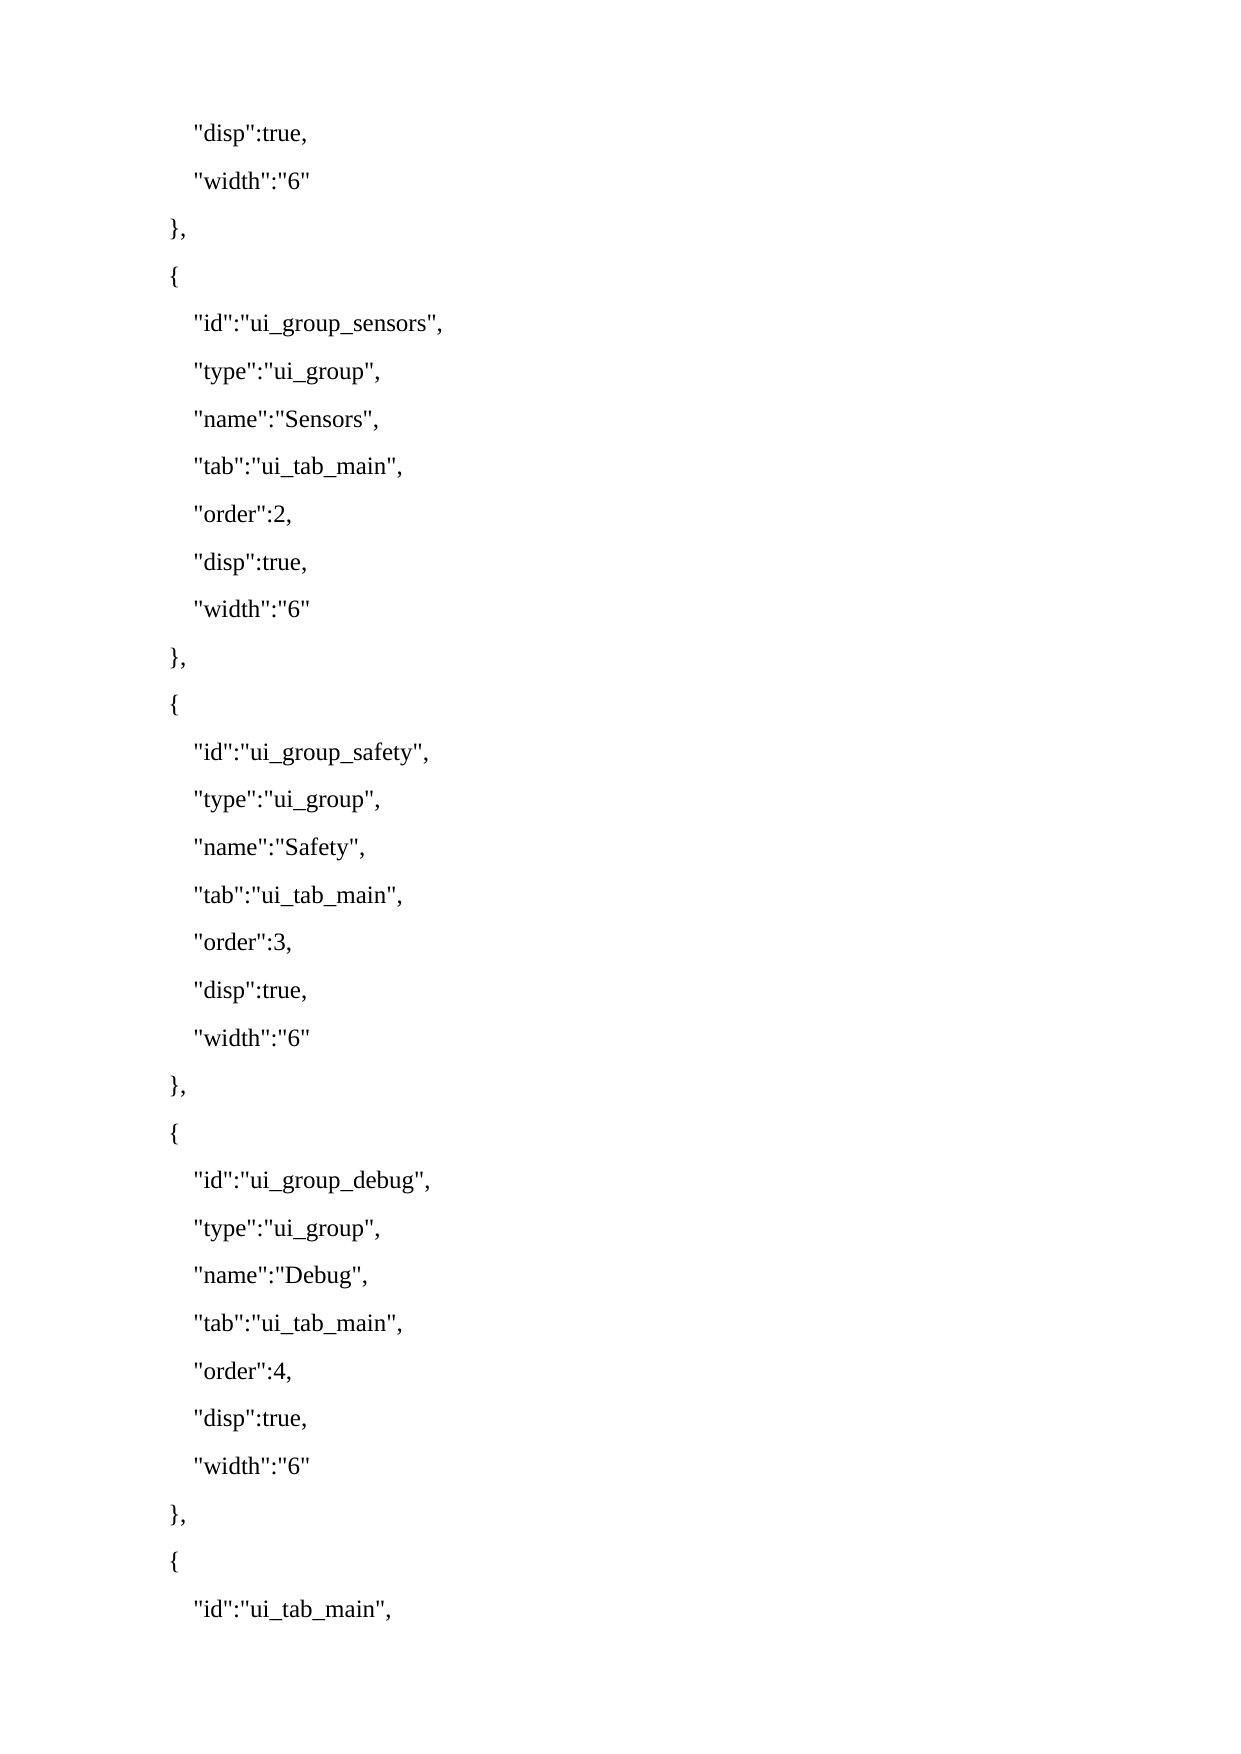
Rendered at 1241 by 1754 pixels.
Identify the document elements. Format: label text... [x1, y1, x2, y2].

text }, [118, 642, 1122, 671]
text "width":"6" [118, 594, 1122, 623]
text "width":"6" [118, 166, 1122, 194]
text { [118, 261, 1122, 290]
text }, [118, 1070, 1122, 1099]
text "name":"Debug", [118, 1261, 1122, 1289]
text { [118, 1118, 1122, 1147]
text "disp":true, [118, 1403, 1122, 1432]
text "width":"6" [118, 1451, 1122, 1480]
text "name":"Sensors", [118, 404, 1122, 432]
text }, [118, 213, 1122, 242]
text { [118, 689, 1122, 718]
text "disp":true, [118, 975, 1122, 1004]
text "disp":true, [118, 118, 1122, 147]
text "type":"ui_group", [118, 1213, 1122, 1242]
text "id":"ui_group_sensors", [118, 308, 1122, 337]
text { [118, 1546, 1122, 1575]
text "tab":"ui_tab_main", [118, 451, 1122, 480]
text "id":"ui_tab_main", [118, 1594, 1122, 1623]
text "order":4, [118, 1356, 1122, 1384]
text "width":"6" [118, 1023, 1122, 1051]
text }, [118, 1499, 1122, 1527]
text "order":3, [118, 927, 1122, 956]
text "order":2, [118, 499, 1122, 528]
text "id":"ui_group_safety", [118, 737, 1122, 766]
text "disp":true, [118, 547, 1122, 575]
text "tab":"ui_tab_main", [118, 1308, 1122, 1337]
text "tab":"ui_tab_main", [118, 880, 1122, 908]
text "id":"ui_group_debug", [118, 1165, 1122, 1194]
text "name":"Safety", [118, 832, 1122, 861]
text "type":"ui_group", [118, 784, 1122, 813]
text "type":"ui_group", [118, 356, 1122, 385]
